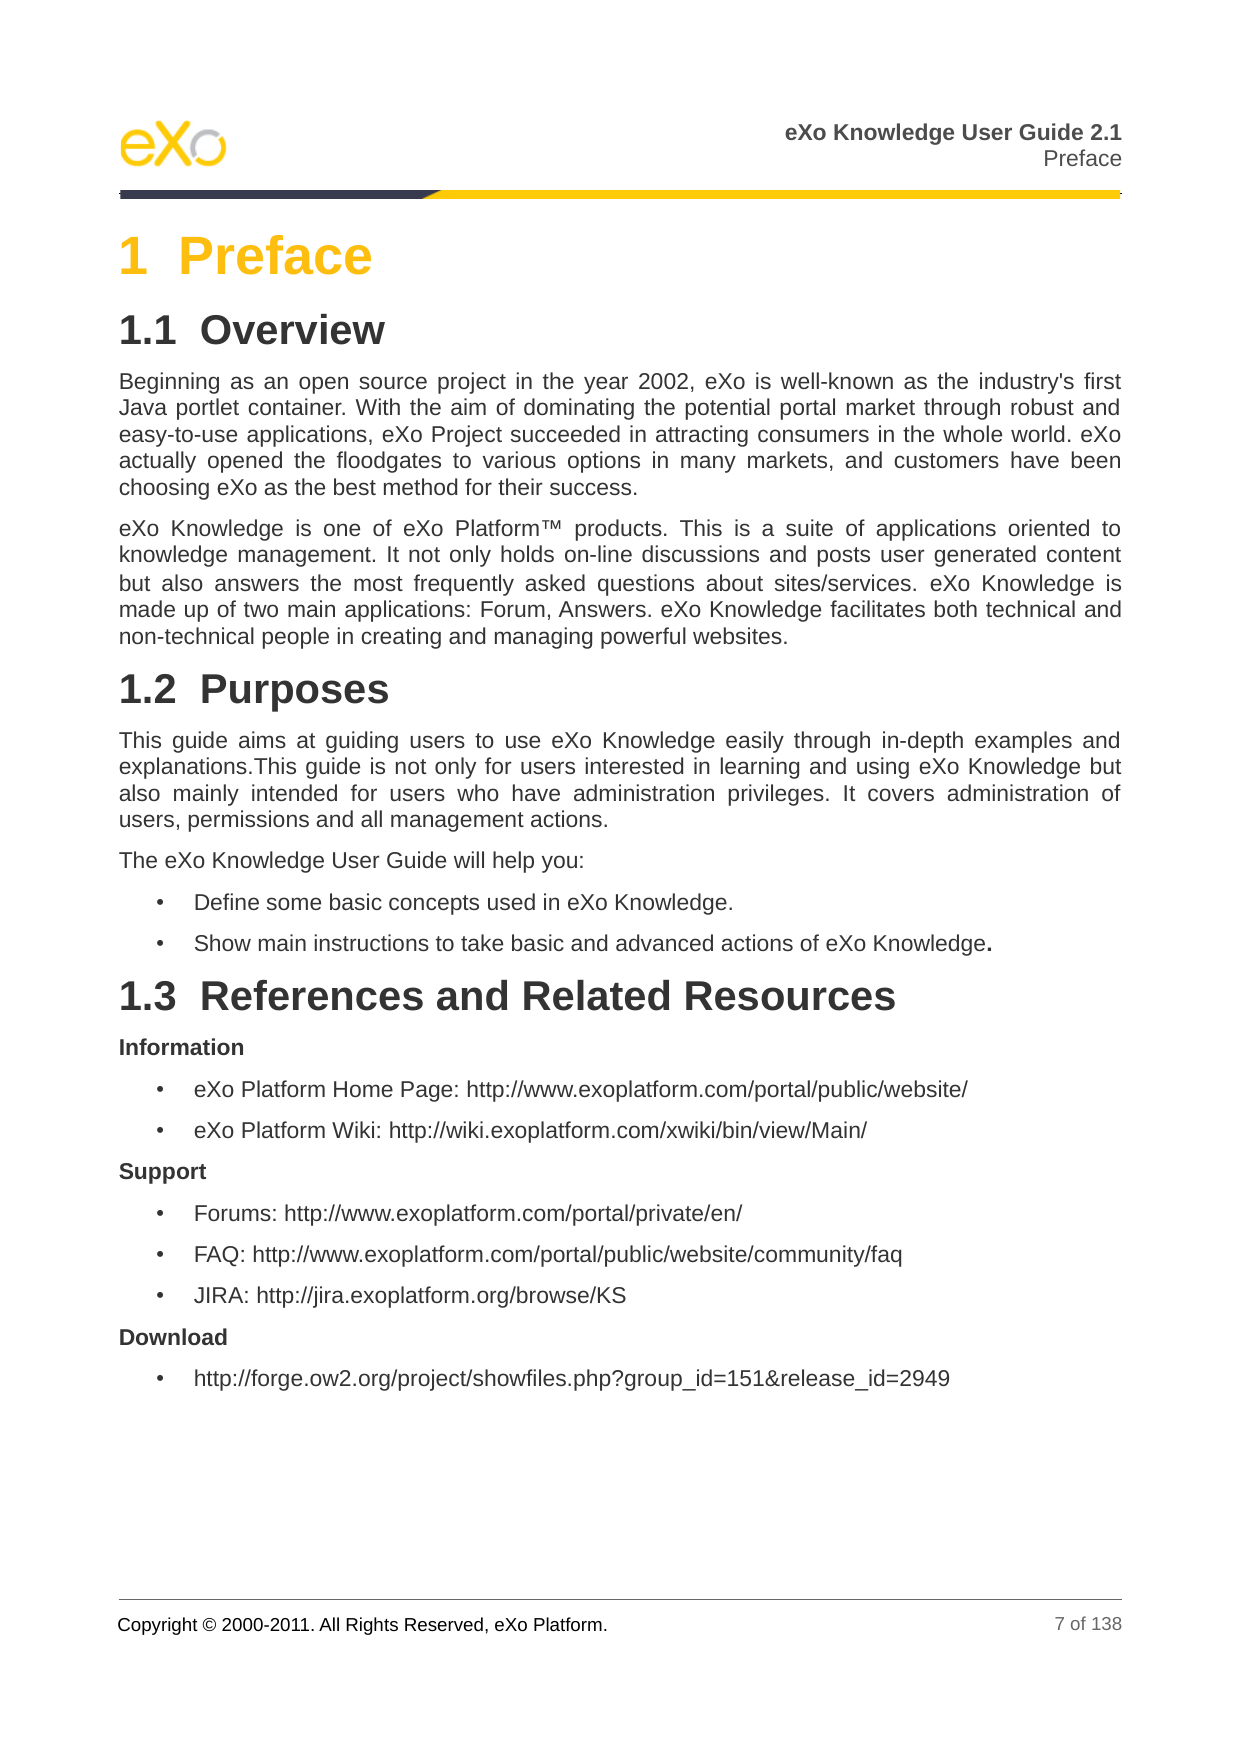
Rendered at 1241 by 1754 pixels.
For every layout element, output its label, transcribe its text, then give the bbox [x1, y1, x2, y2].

text eXo Knowledge is one of eXo Platform™ products. This is a suite of applications oriented to knowledge management. It not only holds on-line discussions and posts user generated content but also answers the most frequently asked questions about sites/services. eXo Knowledge is made up of two main applications: Forum, Answers. eXo Knowledge facilitates both technical and non-technical people in creating and managing powerful websites. [118, 515, 1122, 649]
picture [120, 120, 227, 167]
subtitle Purposes [118, 664, 1122, 712]
picture [120, 190, 1121, 199]
list Show main instructions to take basic and advanced actions of eXo Knowledge. [156, 930, 1122, 956]
text Download [118, 1324, 1122, 1350]
list eXo Platform Wiki: http://wiki.exoplatform.com/xwiki/bin/view/Main/ [156, 1117, 1122, 1143]
text This guide aims at guiding users to use eXo Knowledge easily through in-depth examples and explanations.This guide is not only for users interested in learning and using eXo Knowledge but also mainly intended for users who have administration privileges. It covers administration of users, permissions and all management actions. [118, 727, 1122, 832]
text The eXo Knowledge User Guide will help you: [118, 847, 1122, 874]
text Information [118, 1034, 1122, 1061]
list Forums: http://www.exoplatform.com/portal/private/en/ [156, 1200, 1122, 1226]
list http://forge.ow2.org/project/showfiles.php?group_id=151&release_id=2949 [156, 1365, 1122, 1391]
subtitle References and Related Resources [118, 971, 1122, 1019]
list eXo Platform Home Page: http://www.exoplatform.com/portal/public/website/ [156, 1076, 1122, 1102]
text Beginning as an open source project in the year 2002, eXo is well-known as the industry's first Java portlet container. With the aim of dominating the potential portal market through robust and easy-to-use applications, eXo Project succeeded in attracting consumers in the whole world. eXo actually opened the floodgates to various options in many markets, and customers have been choosing eXo as the best method for their success. [118, 368, 1122, 500]
list JIRA: http://jira.exoplatform.org/browse/KS [156, 1282, 1122, 1309]
subtitle Preface [118, 223, 1122, 286]
subtitle Overview [118, 305, 1122, 353]
list FAQ: http://www.exoplatform.com/portal/public/website/community/faq [156, 1241, 1122, 1267]
list Define some basic concepts used in eXo Knowledge. [156, 889, 1122, 915]
text Support [118, 1158, 1122, 1185]
